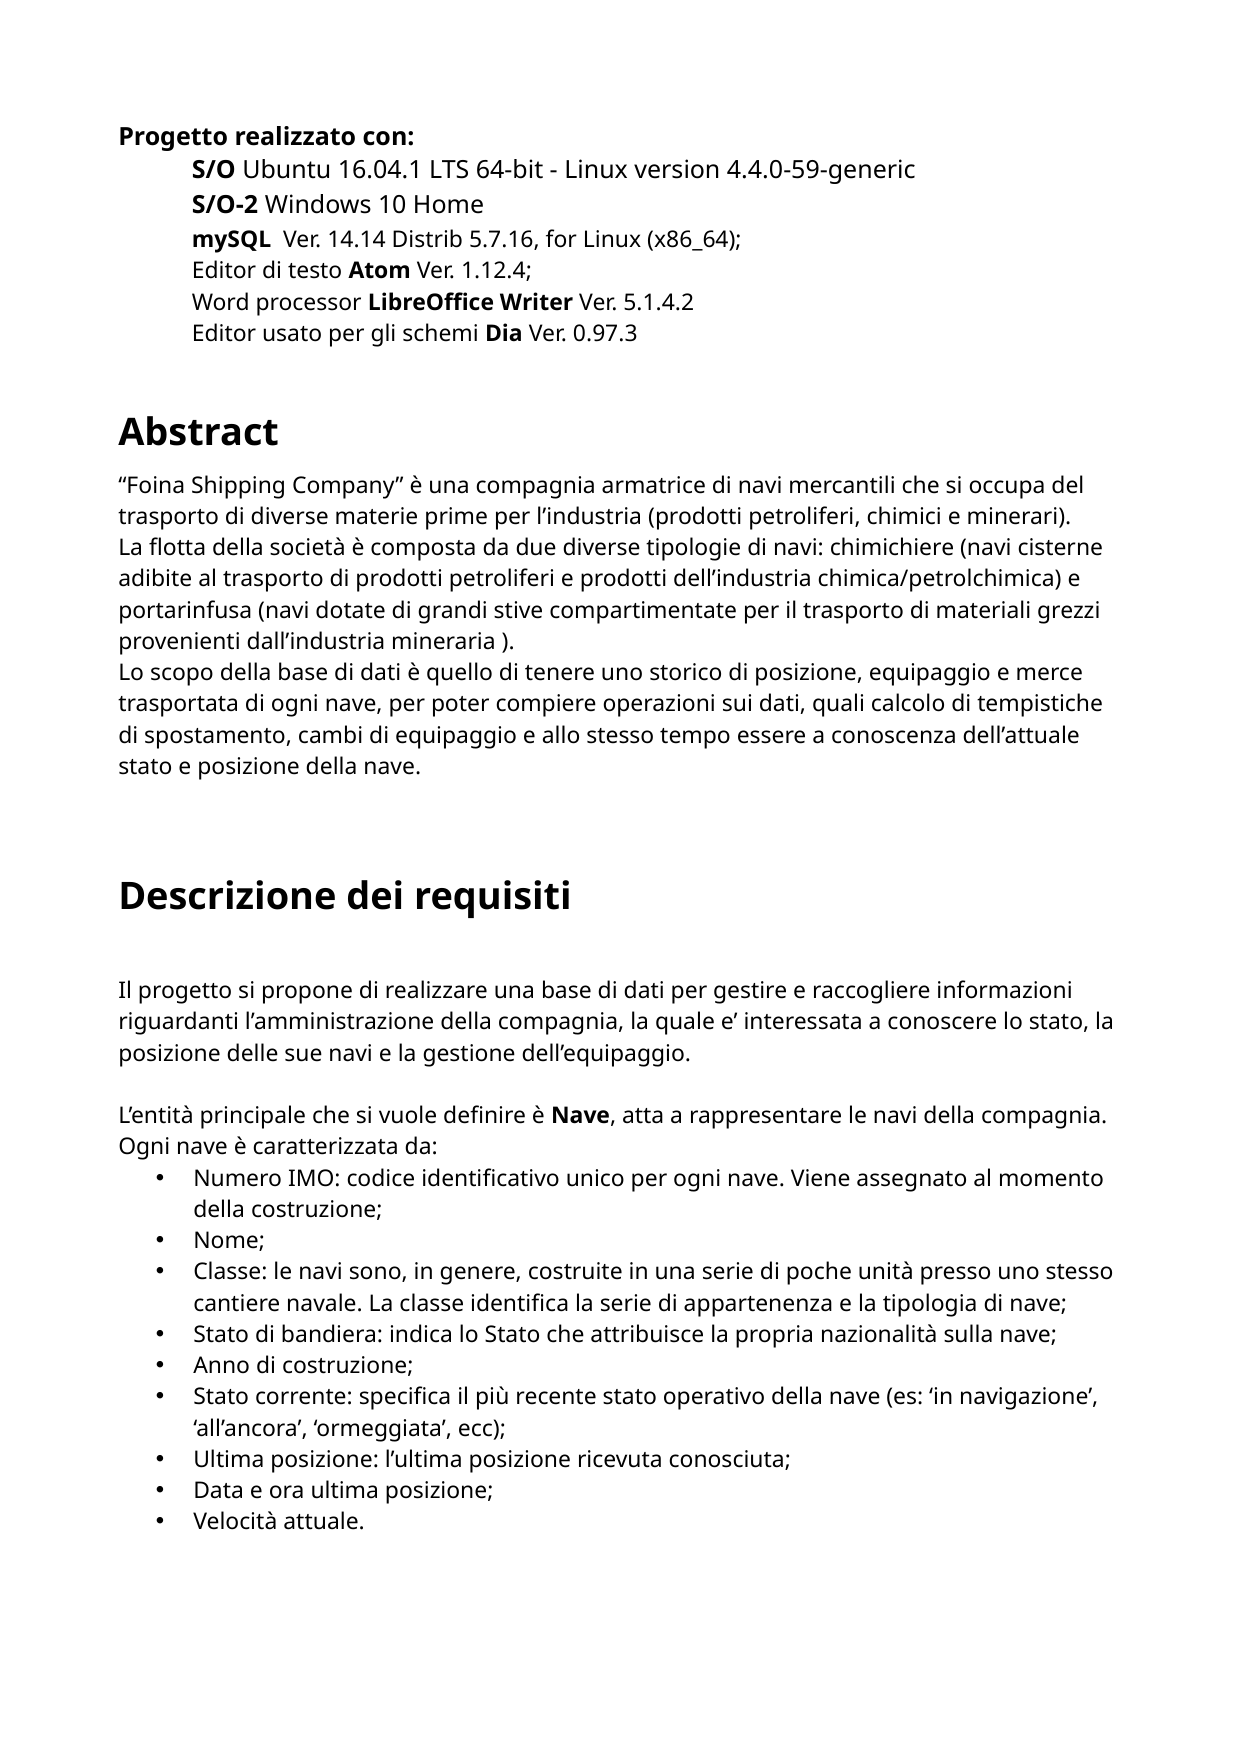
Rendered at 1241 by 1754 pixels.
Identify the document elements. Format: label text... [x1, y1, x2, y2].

text “Foina Shipping Company” è una compagnia armatrice di navi mercantili che si occupa del trasporto di diverse materie prime per l’industria (prodotti petroliferi, chimici e minerari). [118, 468, 1122, 531]
list Numero IMO: codice identificativo unico per ogni nave. Viene assegnato al momento della costruzione; [156, 1161, 1122, 1224]
text Lo scopo della base di dati è quello di tenere uno storico di posizione, equipaggio e merce trasportata di ogni nave, per poter compiere operazioni sui dati, quali calcolo di tempistiche di spostamento, cambi di equipaggio e allo stesso tempo essere a conoscenza dell’attuale stato e posizione della nave. [118, 656, 1122, 781]
list Stato di bandiera: indica lo Stato che attribuisce la propria nazionalità sulla nave; [156, 1318, 1122, 1349]
subtitle Descrizione dei requisiti [118, 868, 1122, 920]
list Nome; [156, 1224, 1122, 1255]
text Word processor LibreOffice Writer Ver. 5.1.4.2 [118, 286, 1122, 317]
text Il progetto si propone di realizzare una base di dati per gestire e raccogliere informazioni riguardanti l’amministrazione della compagnia, la quale e’ interessata a conoscere lo stato, la posizione delle sue navi e la gestione dell’equipaggio. [118, 974, 1122, 1068]
text La flotta della società è composta da due diverse tipologie di navi: chimichiere (navi cisterne adibite al trasporto di prodotti petroliferi e prodotti dell’industria chimica/petrolchimica) e portarinfusa (navi dotate di grandi stive compartimentate per il trasporto di materiali grezzi provenienti dall’industria mineraria ). [118, 531, 1122, 656]
list Classe: le navi sono, in genere, costruite in una serie di poche unità presso uno stesso cantiere navale. La classe identifica la serie di appartenenza e la tipologia di nave; [156, 1255, 1122, 1318]
list Anno di costruzione; [156, 1349, 1122, 1380]
text Progetto realizzato con: [118, 118, 1122, 152]
text Editor usato per gli schemi Dia Ver. 0.97.3 [118, 317, 1122, 348]
text S/O-2 Windows 10 Home [118, 186, 1122, 220]
subtitle Abstract [118, 404, 1122, 456]
text L’entità principale che si vuole definire è Nave, atta a rappresentare le navi della compagnia. Ogni nave è caratterizzata da: [118, 1099, 1122, 1161]
list Data e ora ultima posizione; [156, 1474, 1122, 1505]
list Stato corrente: specifica il più recente stato operativo della nave (es: ‘in navigazione’, ‘all’ancora’, ‘ormeggiata’, ecc); [156, 1380, 1122, 1443]
list Velocità attuale. [156, 1505, 1122, 1536]
text Editor di testo Atom Ver. 1.12.4; [118, 254, 1122, 286]
text S/O Ubuntu 16.04.1 LTS 64-bit - Linux version 4.4.0-59-generic [118, 152, 1122, 186]
list Ultima posizione: l’ultima posizione ricevuta conosciuta; [156, 1443, 1122, 1474]
text mySQL Ver. 14.14 Distrib 5.7.16, for Linux (x86_64); [118, 220, 1122, 254]
